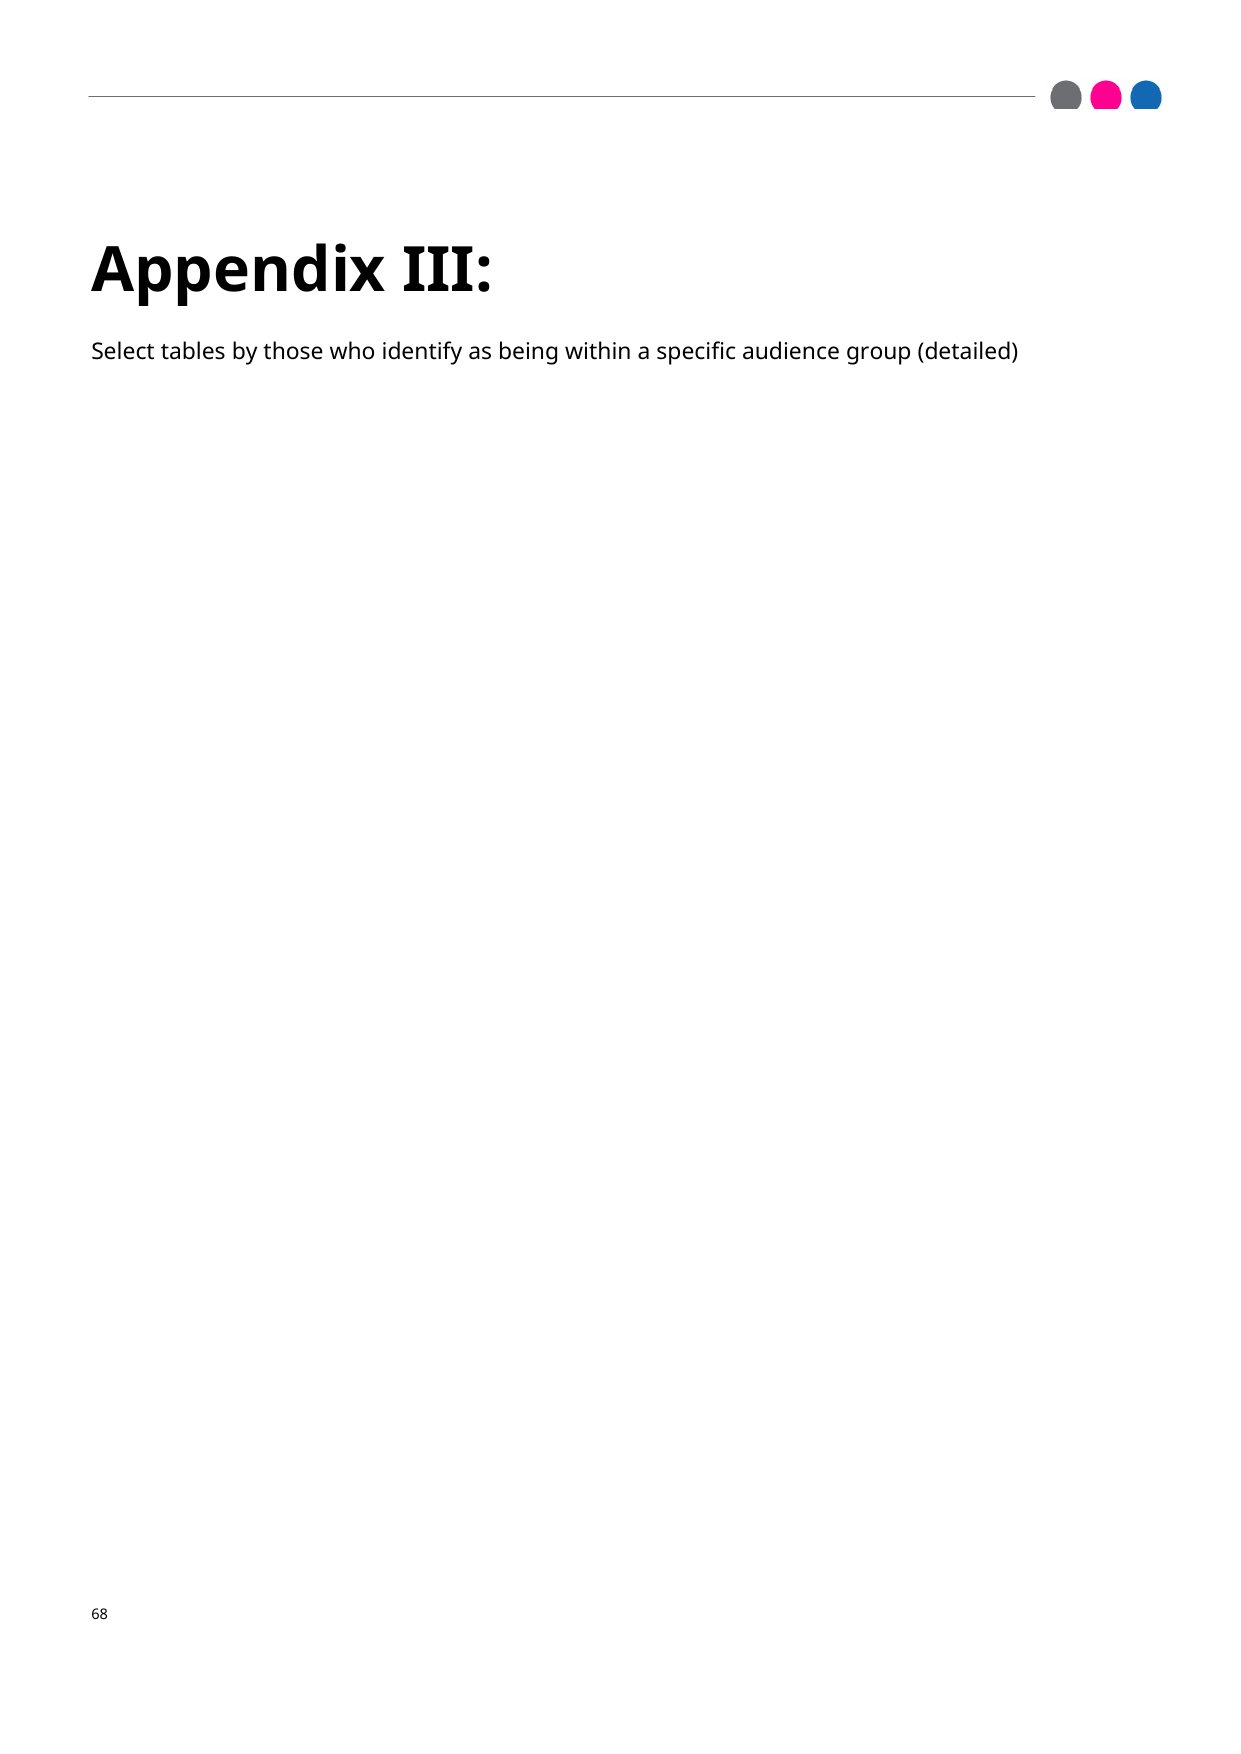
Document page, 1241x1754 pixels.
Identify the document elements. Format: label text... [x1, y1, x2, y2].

subtitle Appendix III: [91, 225, 1090, 310]
text Select tables by those who identify as being within a specific audience group (detailed) [91, 335, 1090, 366]
